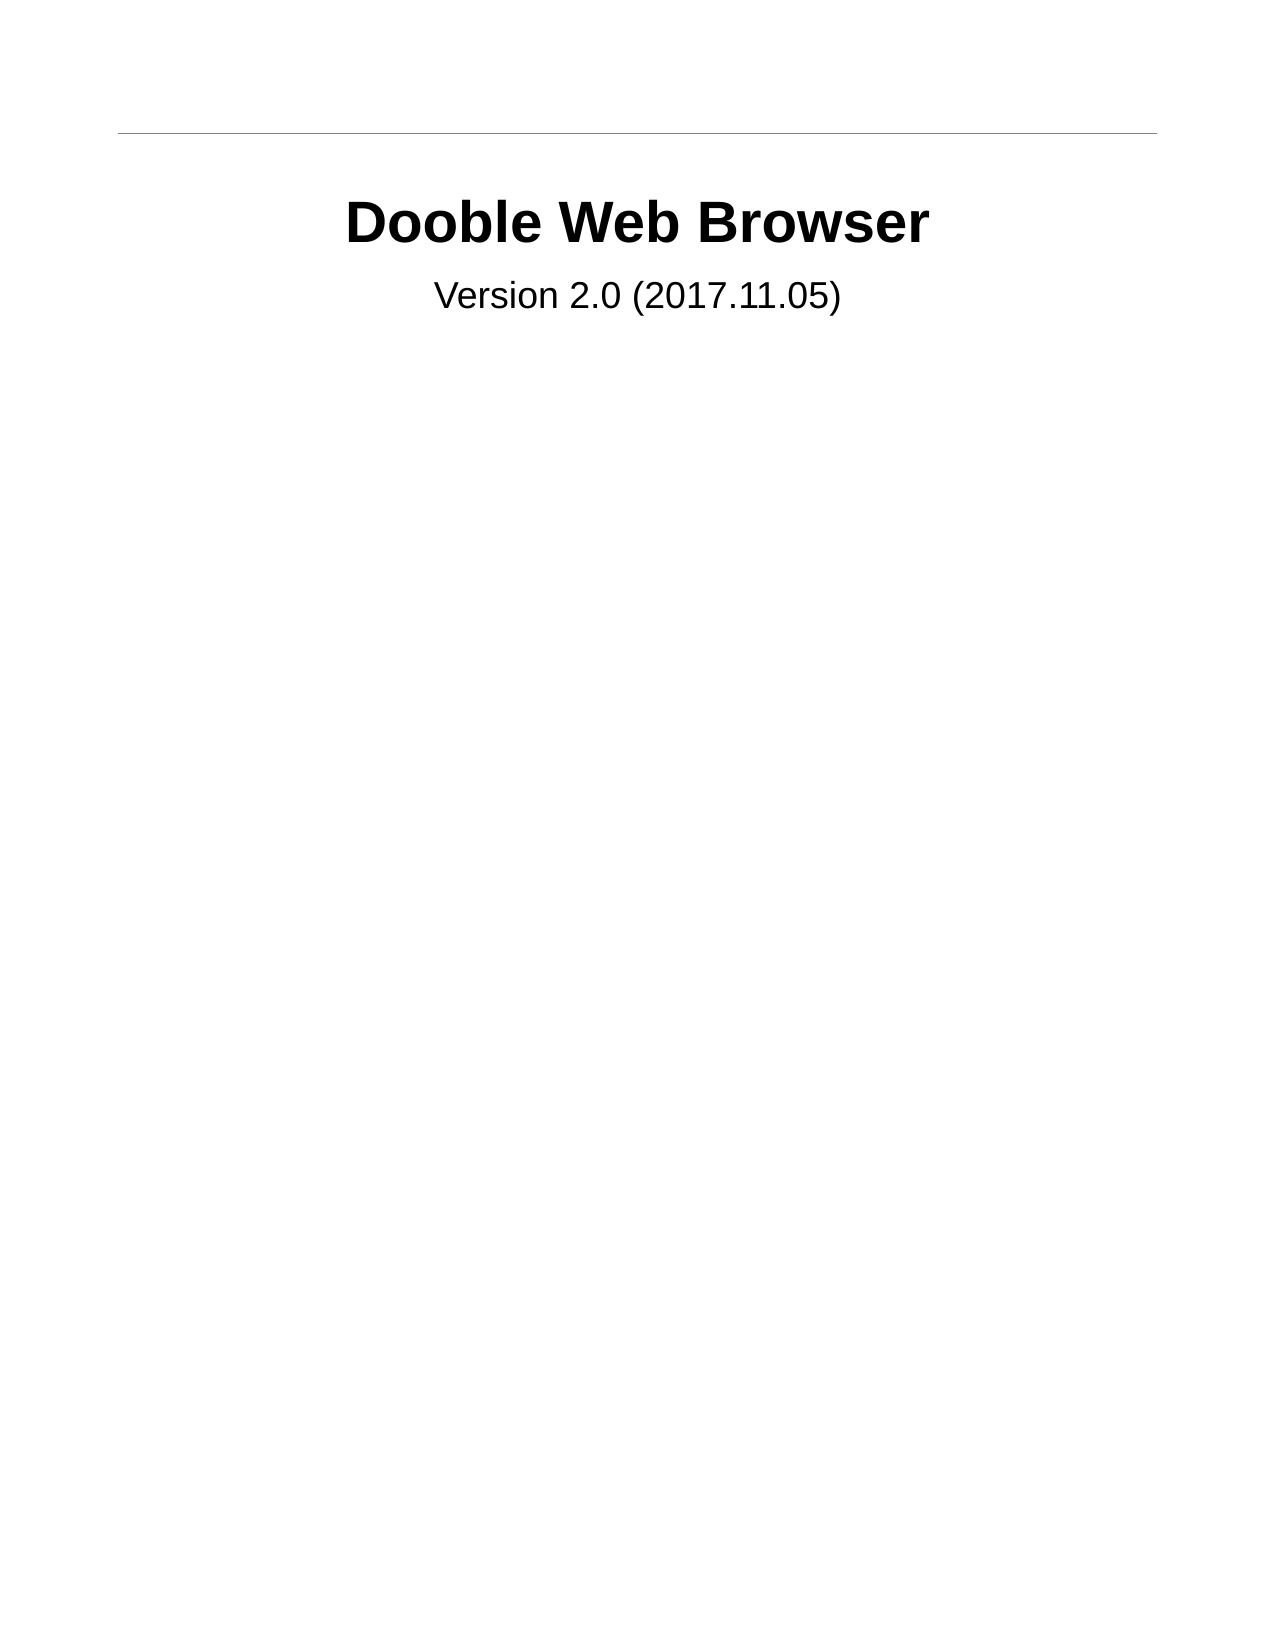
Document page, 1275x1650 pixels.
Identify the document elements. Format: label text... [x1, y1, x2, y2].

title Dooble Web Browser [118, 187, 1157, 254]
subtitle Version 2.0 (2017.11.05) [118, 273, 1157, 316]
